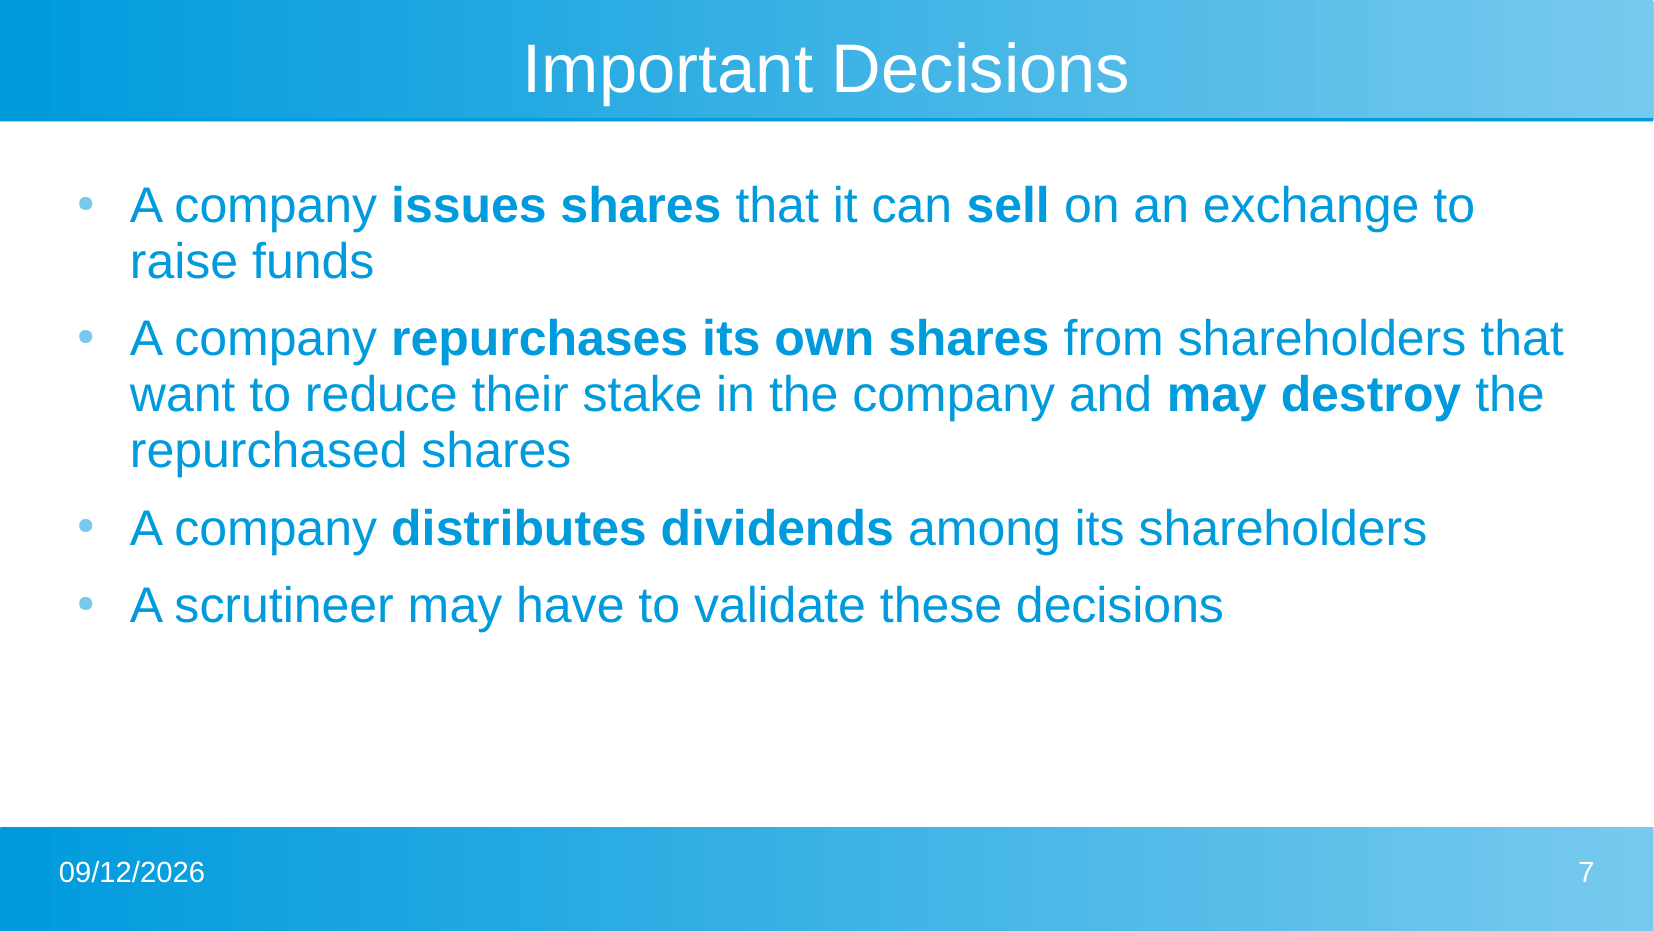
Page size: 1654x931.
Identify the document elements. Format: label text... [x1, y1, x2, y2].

title Important Decisions [59, 29, 1595, 108]
list A company issues shares that it can sell on an exchange to raise funds A company repurchases its own shares from shareholders that want to reduce their stake in the company and may destroy the repurchased shares A company distributes dividends among its shareholders A scrutineer may have to validate these decisions [59, 177, 1595, 768]
